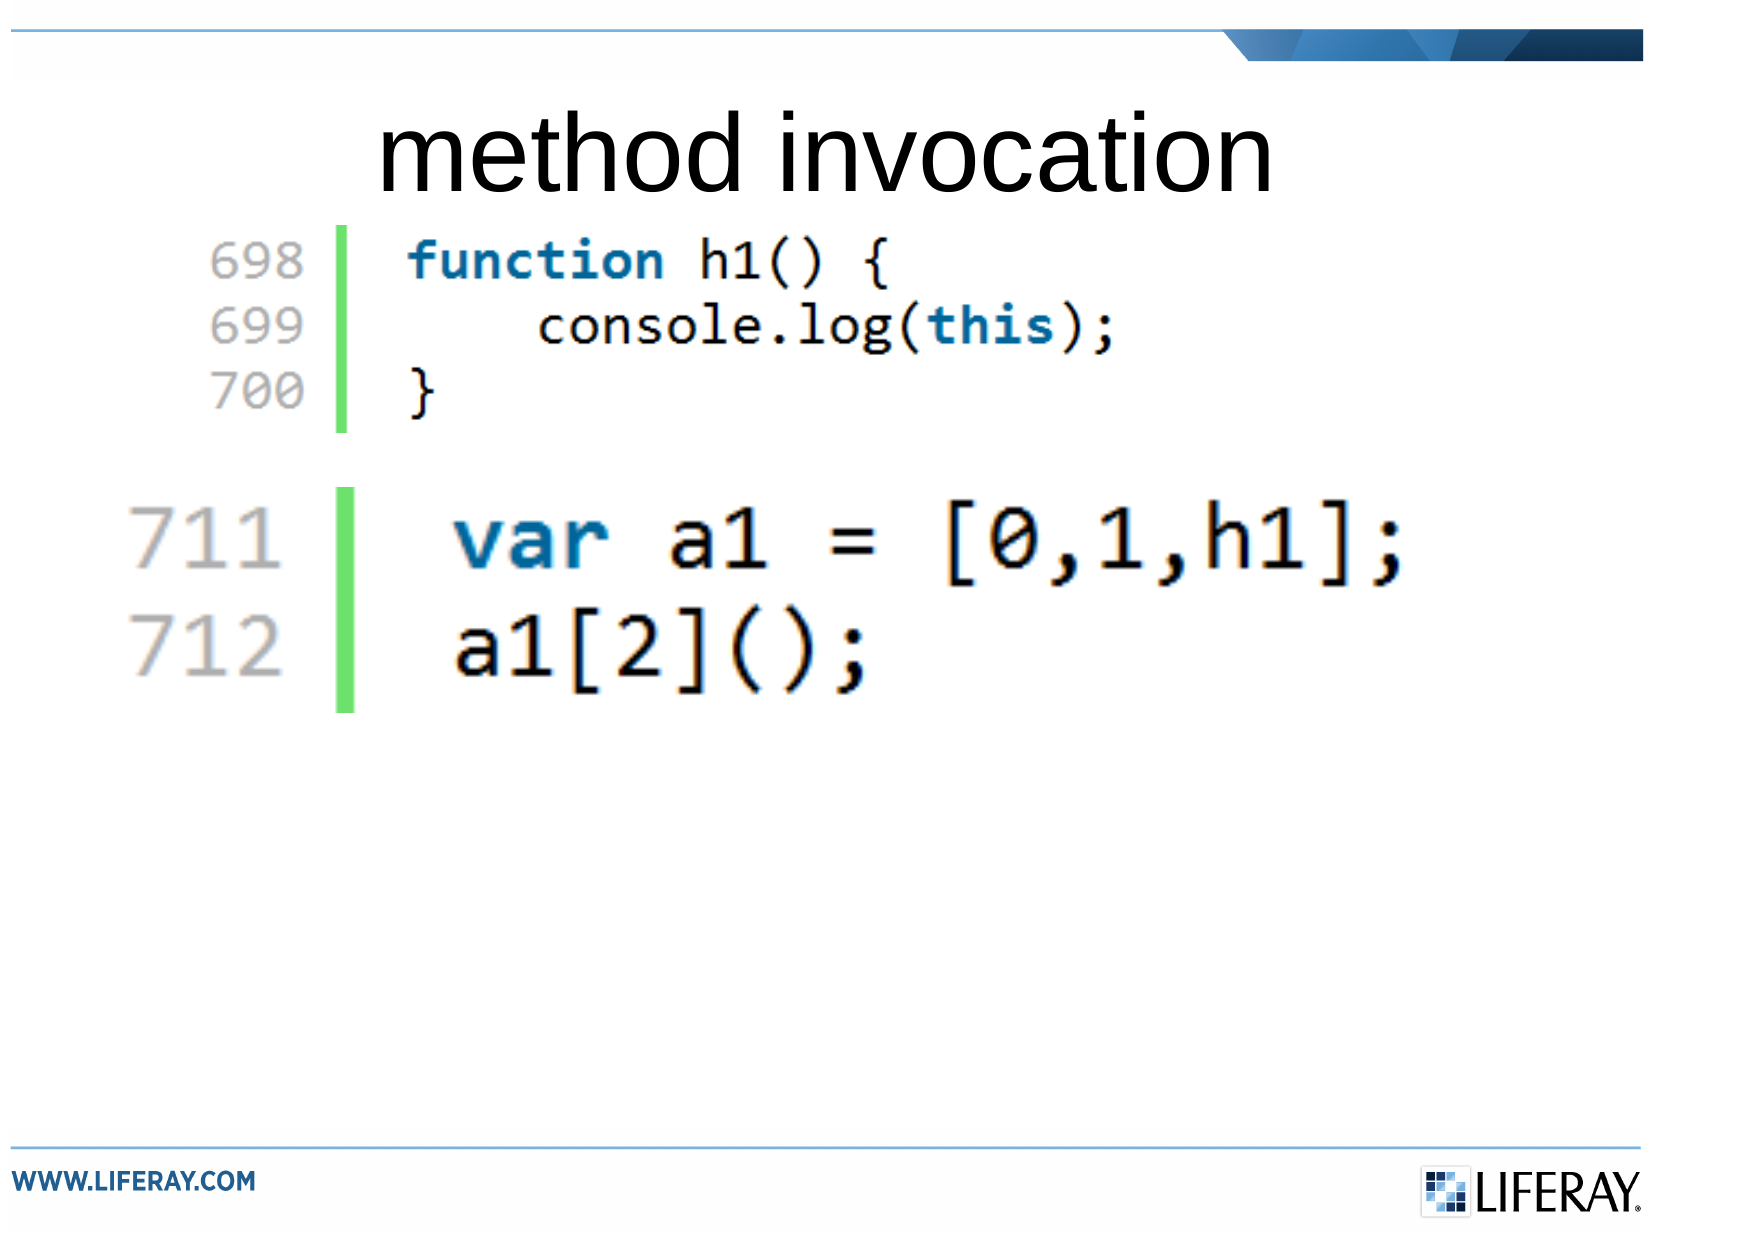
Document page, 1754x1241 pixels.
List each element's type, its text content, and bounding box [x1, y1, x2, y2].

picture [98, 487, 1414, 713]
picture [187, 225, 1126, 433]
picture [9, 1124, 1642, 1234]
picture [11, 0, 1644, 84]
title method invocation [82, 49, 1571, 257]
